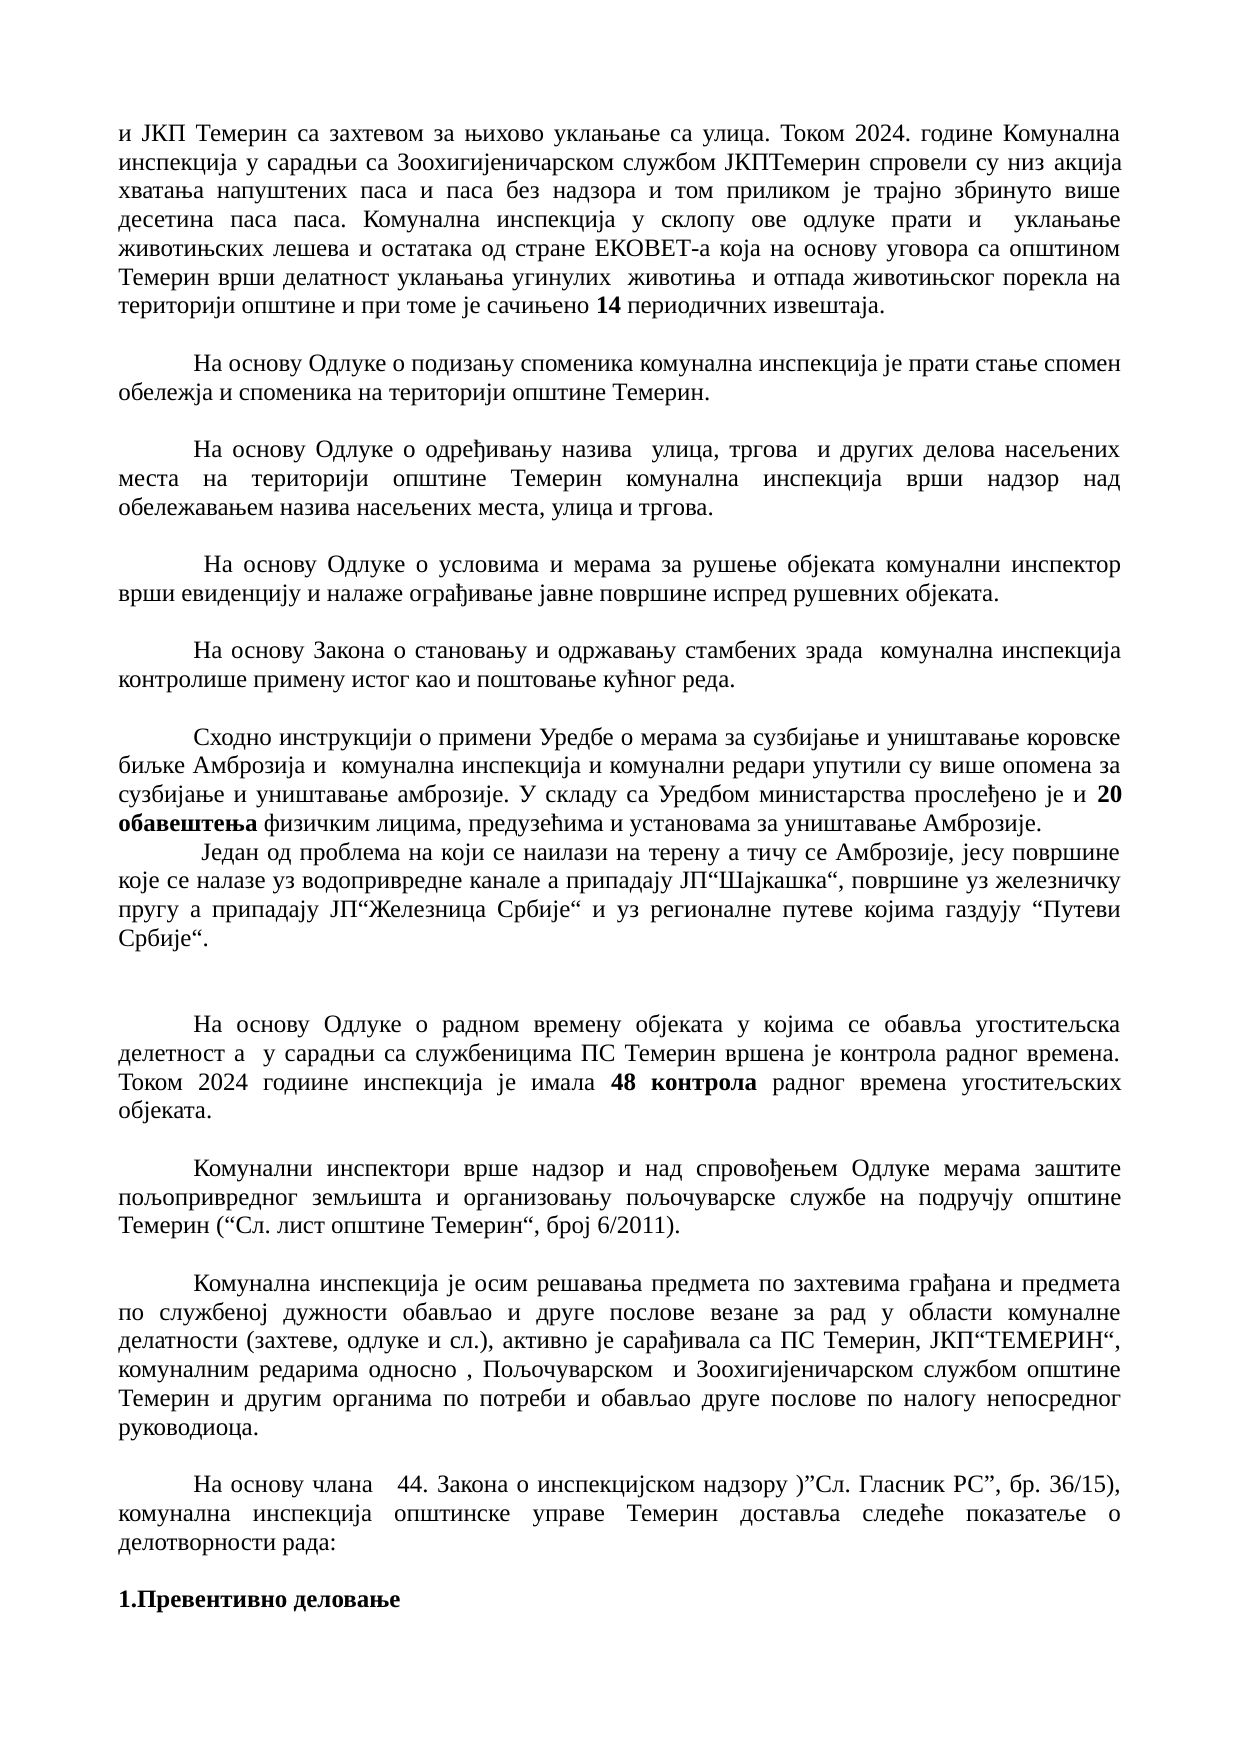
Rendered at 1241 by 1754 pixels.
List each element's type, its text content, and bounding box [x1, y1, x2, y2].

text На основу Одлуке о одређивању назива улица, тргова и других делова насељених места на територији општине Темерин комунална инспекција врши надзор над обележавањем назива насељених места, улица и тргова. [118, 434, 1122, 521]
text Један од проблема на који се наилази на терену а тичу се Амброзије, јесу површине које се налазе уз водопривредне канале а припадају ЈП“Шајкашка“, површине уз железничку пругу а припадају ЈП“Железница Србије“ и уз регионалне путеве којима газдују “Путеви Србије“. [118, 837, 1122, 952]
text На основу Закона о становању и одржавању стамбених зрада комунална инспекција контролише примену истог као и поштовање кућног реда. [118, 636, 1122, 693]
text На основу Одлуке о радном времену објеката у којима се обавља угоститељска делетност а у сарадњи са службеницима ПС Темерин вршена је контрола радног времена. Током 2024 годиине инспекција је имала 48 контрола радног времена угоститељских објеката. [118, 1009, 1122, 1124]
text На основу члана 44. Закона о инспекцијском надзору )”Сл. Гласник РС”, бр. 36/15), комунална инспекција општинске управе Темерин доставља следеће показатеље о делотворности рада: [118, 1469, 1122, 1556]
text Сходно инструкцији о примени Уредбе о мерама за сузбијање и уништавање коровске биљке Амброзија и комунална инспекција и комунални редари упутили су више опомена за сузбијање и уништавање амброзије. У складу са Уредбом министарства прослеђено је и 20 обавештењa физичким лицима, предузећима и установама за уништавање Амброзије. [118, 722, 1122, 837]
text 1.Превентивно деловање [118, 1584, 1122, 1613]
text и ЈКП Темерин са захтевом за њихово уклањање са улица. Током 2024. године Комунална инспекција у сарадњи са Зоохигијеничарском службом ЈКПТемерин спровели су низ акција хватања напуштених паса и паса без надзора и том приликом је трајно збринуто више десетина паса паса. Комунална инспекција у склопу ове одлуке прати и уклањање животињских лешева и остатака од стране ЕКОВЕТ-а која на основу уговора са општином Темерин врши делатност уклањања угинулих животиња и отпада животињског порекла на територији општине и при томе је сачињено 14 периодичних извештаја. [118, 118, 1122, 319]
text Комунална инспекција је осим решавања предмета по захтевима грађана и предмета по службеној дужности обављао и друге послове везане за рад у области комуналне делатности (захтеве, одлуке и сл.), активно је сарађивала са ПС Темерин, ЈКП“ТЕМЕРИН“, комуналним редарима односно , Пољочуварском и Зоохигијеничарском службом општине Темерин и другим органима по потреби и обављао друге послове по налогу непосредног руководиоца. [118, 1268, 1122, 1441]
text На основу Одлуке о подизању споменика комунална инспекција је прати стање спомен обележја и споменика на територији општине Темерин. [118, 348, 1122, 406]
text На основу Одлуке о условима и мерама за рушење објеката комунални инспектор врши евиденцију и налаже ограђивање јавне површине испред рушевних објеката. [118, 549, 1122, 607]
text Комунални инспектори врше надзор и над спровођењем Одлуке мерама заштите пољопривредног земљишта и организовању пољочуварске службе на подручју општине Темерин (“Сл. лист општине Темерин“, број 6/2011). [118, 1153, 1122, 1239]
